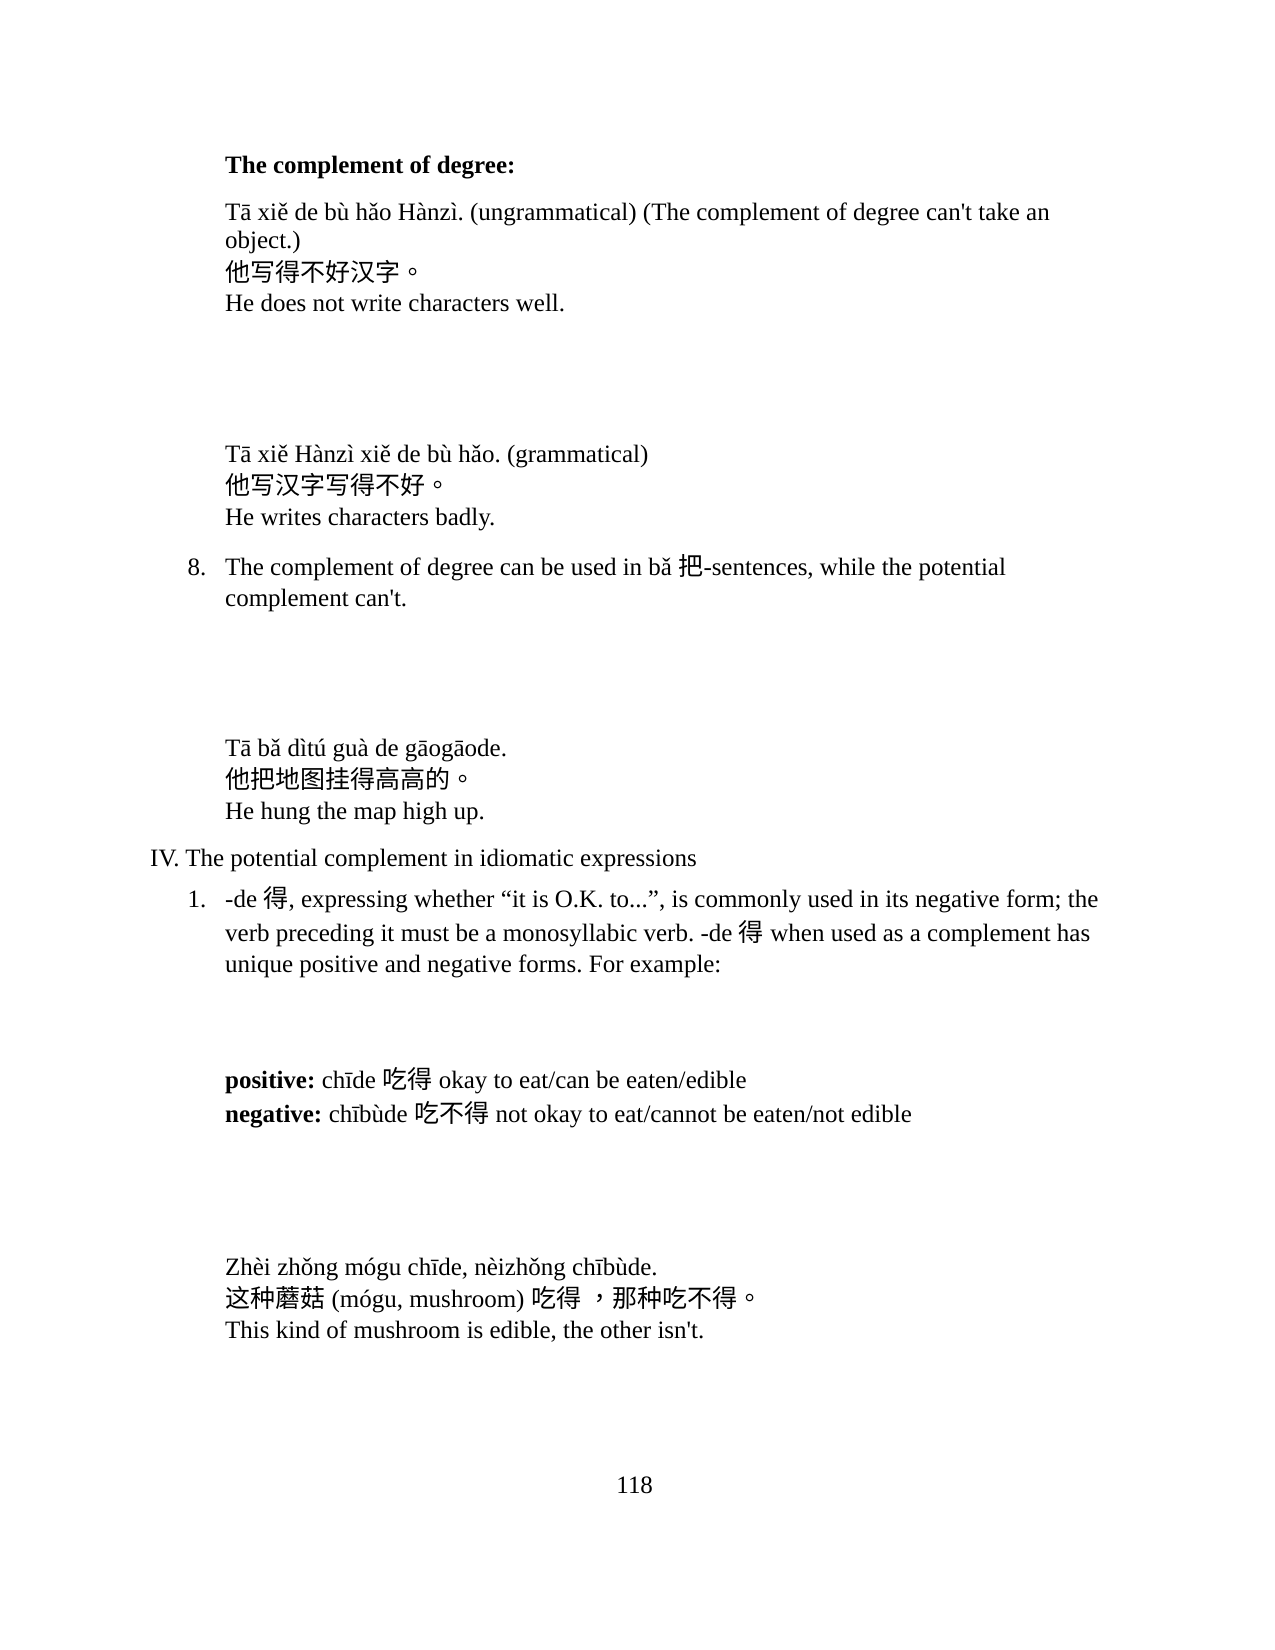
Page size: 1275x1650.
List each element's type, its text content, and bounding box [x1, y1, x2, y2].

list The complement of degree: [187, 150, 1125, 179]
list Tā xiě Hànzì xiě de bù hǎo. (grammatical) 他写汉字写得不好。 He writes characters badly. [187, 410, 1125, 531]
list Tā bǎ dìtú guà de gāogāode. 他把地图挂得高高的。 He hung the map high up. [187, 705, 1125, 825]
list The complement of degree can be used in bǎ 把-sentences, while the potential complement can't. [187, 548, 1125, 611]
list -de 得, expressing whether “it is O.K. to...”, is commonly used in its negative form; the verb preceding it must be a monosyllabic verb. -de 得 when used as a complement has unique positive and negative forms. For example: [187, 881, 1125, 977]
list Zhèi zhǒng mógu chīde, nèizhǒng chībùde. 这种蘑菇 (mógu, mushroom) 吃得 ，那种吃不得。 This kind of mushroom is edible, the other isn't. [187, 1223, 1125, 1344]
list Tā xiě de bù hǎo Hànzì. (ungrammatical) (The complement of degree can't take an object.) 他写得不好汉字。 He does not write characters well. [187, 197, 1125, 317]
list positive: chīde 吃得 okay to eat/can be eaten/edible negative: chībùde 吃不得 not okay to eat/cannot be eaten/not edible [187, 1062, 1125, 1130]
text IV. The potential complement in idiomatic expressions [150, 843, 1125, 872]
